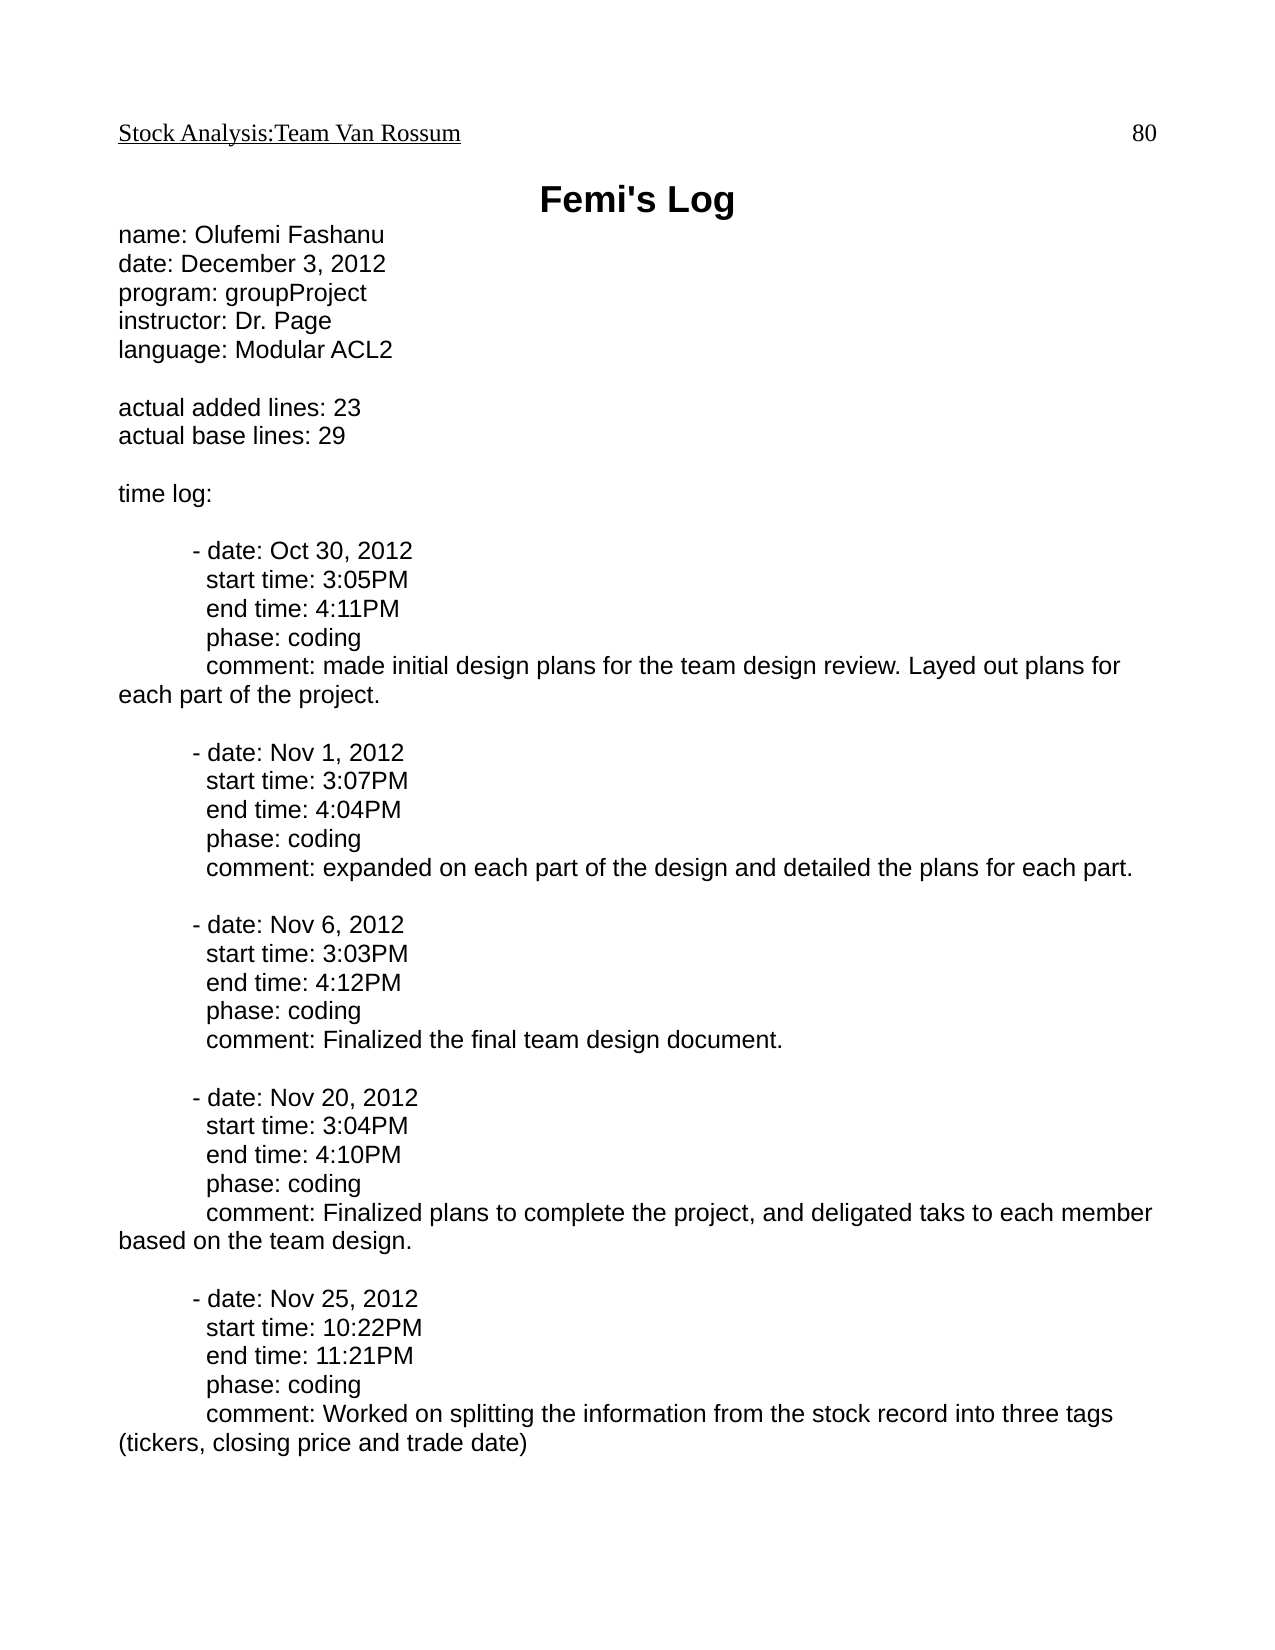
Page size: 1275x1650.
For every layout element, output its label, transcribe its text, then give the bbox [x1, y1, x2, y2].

text date: December 3, 2012 [118, 249, 1157, 277]
text end time: 4:10PM [118, 1140, 1157, 1169]
text phase: coding [118, 824, 1157, 852]
text instructor: Dr. Page [118, 306, 1157, 335]
text end time: 11:21PM [118, 1341, 1157, 1370]
text start time: 3:04PM [118, 1111, 1157, 1140]
text start time: 3:07PM [118, 766, 1157, 795]
text time log: [118, 479, 1157, 507]
text - date: Nov 6, 2012 [118, 910, 1157, 939]
text end time: 4:11PM [118, 594, 1157, 622]
text end time: 4:12PM [118, 967, 1157, 996]
text - date: Oct 30, 2012 [118, 536, 1157, 565]
text actual base lines: 29 [118, 421, 1157, 450]
text comment: Finalized the final team design document. [118, 1025, 1157, 1054]
text comment: expanded on each part of the design and detailed the plans for each part. [118, 852, 1157, 881]
text - date: Nov 1, 2012 [118, 737, 1157, 766]
text - date: Nov 20, 2012 [118, 1082, 1157, 1111]
text end time: 4:04PM [118, 795, 1157, 824]
text start time: 3:05PM [118, 565, 1157, 594]
text comment: Worked on splitting the information from the stock record into three tags (tickers, closing price and trade date) [118, 1399, 1157, 1456]
text comment: Finalized plans to complete the project, and deligated taks to each member based on the team design. [118, 1197, 1157, 1255]
text phase: coding [118, 1370, 1157, 1399]
text name: Olufemi Fashanu [118, 220, 1157, 249]
text start time: 10:22PM [118, 1312, 1157, 1341]
text phase: coding [118, 622, 1157, 651]
text Femi's Log [118, 177, 1157, 220]
text language: Modular ACL2 [118, 335, 1157, 364]
text - date: Nov 25, 2012 [118, 1284, 1157, 1312]
text comment: made initial design plans for the team design review. Layed out plans for each part of the project. [118, 651, 1157, 709]
text phase: coding [118, 1169, 1157, 1197]
text phase: coding [118, 996, 1157, 1025]
text start time: 3:03PM [118, 939, 1157, 967]
text actual added lines: 23 [118, 392, 1157, 421]
text program: groupProject [118, 277, 1157, 306]
